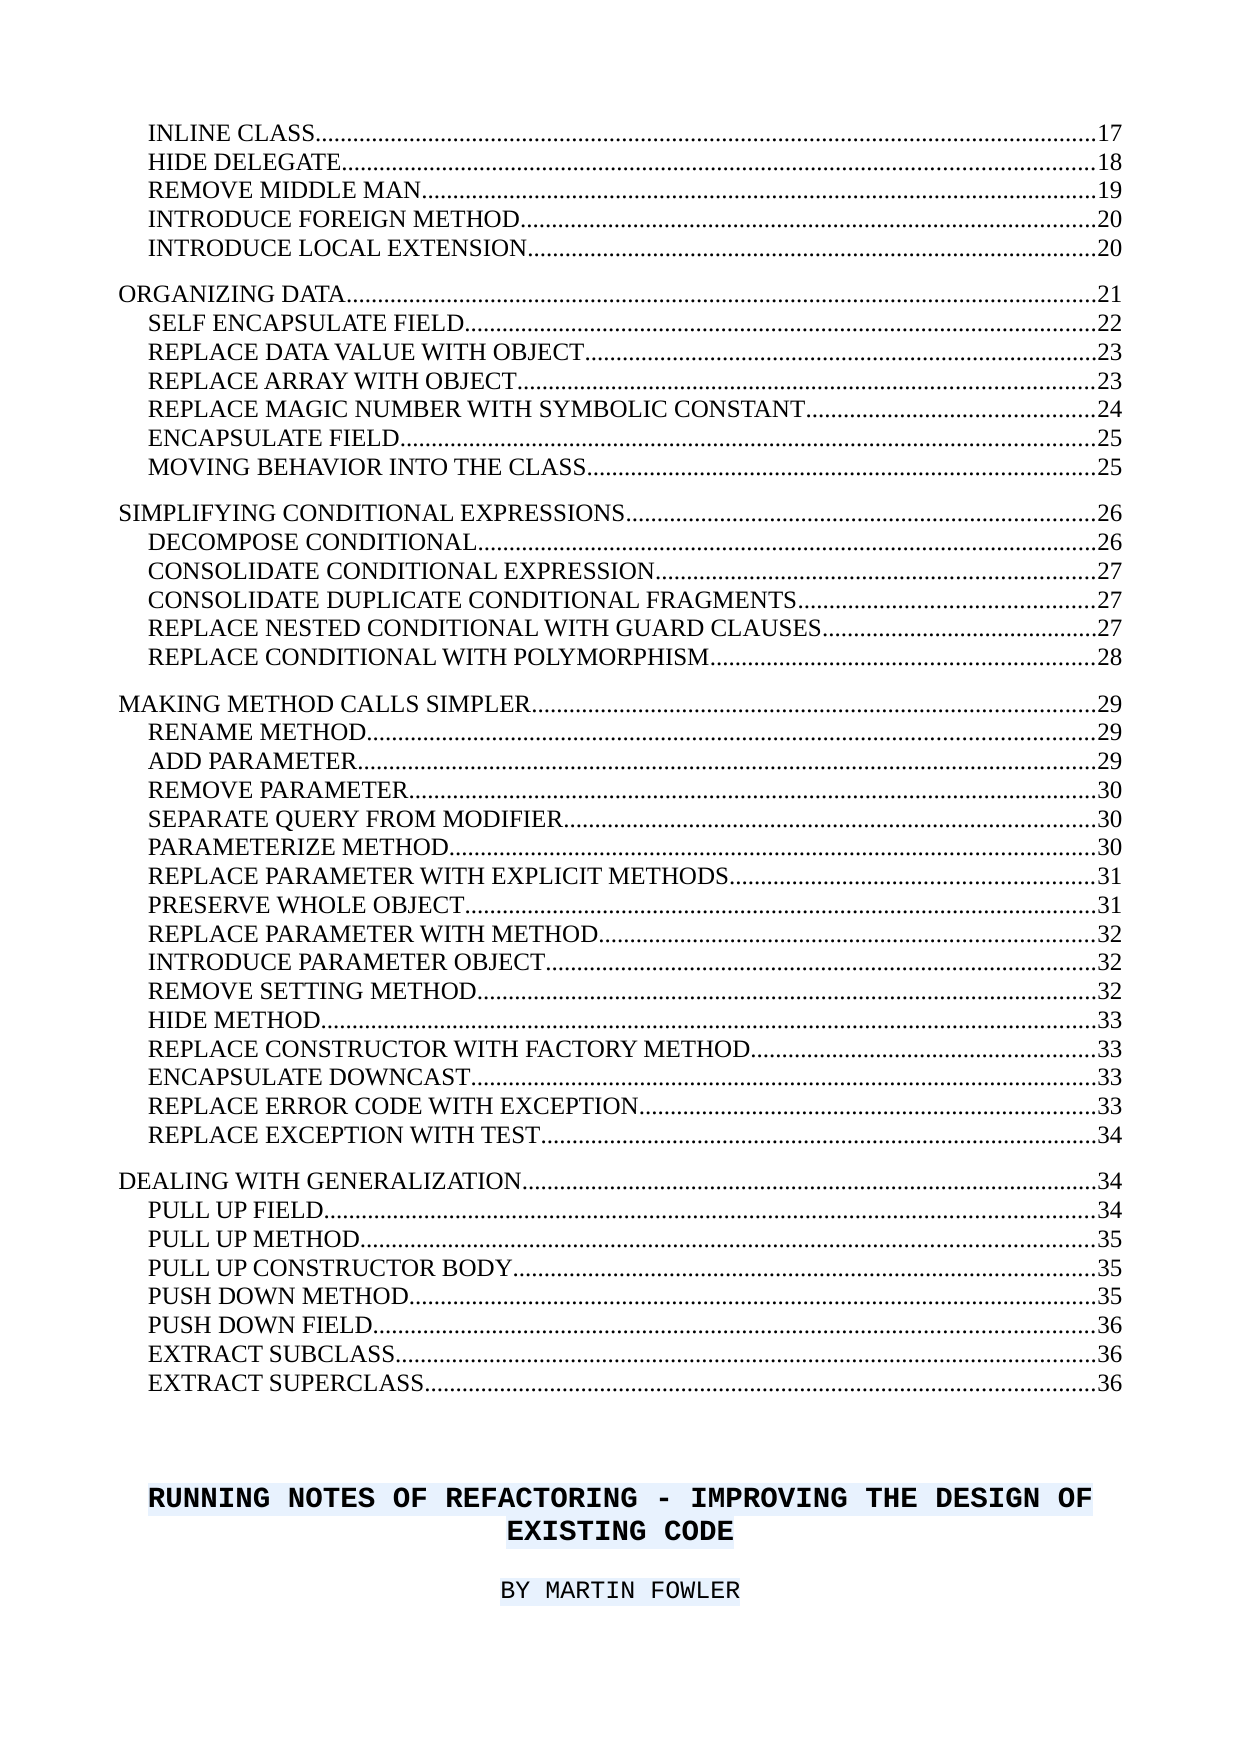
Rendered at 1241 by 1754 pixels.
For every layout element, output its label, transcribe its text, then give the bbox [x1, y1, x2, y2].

text DECOMPOSE CONDITIONAL 26 [148, 527, 1122, 556]
text HIDE METHOD 33 [148, 1005, 1122, 1034]
text INLINE CLASS 17 [148, 118, 1122, 147]
text BY MARTIN FOWLER [118, 1577, 1122, 1606]
text PRESERVE WHOLE OBJECT 31 [148, 890, 1122, 919]
text ENCAPSULATE FIELD 25 [148, 423, 1122, 452]
text PUSH DOWN FIELD 36 [148, 1310, 1122, 1339]
text SELF ENCAPSULATE FIELD 22 [148, 308, 1122, 337]
text REPLACE ARRAY WITH OBJECT 23 [148, 366, 1122, 394]
text REMOVE SETTING METHOD 32 [148, 976, 1122, 1005]
text DEALING WITH GENERALIZATION 34 [118, 1166, 1122, 1195]
text ORGANIZING DATA 21 [118, 279, 1122, 308]
text PUSH DOWN METHOD 35 [148, 1281, 1122, 1310]
text REPLACE ERROR CODE WITH EXCEPTION 33 [148, 1091, 1122, 1120]
text INTRODUCE PARAMETER OBJECT 32 [148, 947, 1122, 976]
text PARAMETERIZE METHOD 30 [148, 832, 1122, 861]
text EXTRACT SUPERCLASS 36 [148, 1368, 1122, 1396]
text REMOVE MIDDLE MAN 19 [148, 176, 1122, 204]
text REMOVE PARAMETER 30 [148, 775, 1122, 804]
text CONSOLIDATE DUPLICATE CONDITIONAL FRAGMENTS 27 [148, 585, 1122, 613]
text HIDE DELEGATE 18 [148, 147, 1122, 176]
text PULL UP FIELD 34 [148, 1195, 1122, 1224]
text REPLACE MAGIC NUMBER WITH SYMBOLIC CONSTANT 24 [148, 394, 1122, 423]
text REPLACE PARAMETER WITH METHOD 32 [148, 919, 1122, 947]
text REPLACE CONDITIONAL WITH POLYMORPHISM 28 [148, 642, 1122, 671]
text INTRODUCE LOCAL EXTENSION 20 [148, 233, 1122, 262]
text REPLACE NESTED CONDITIONAL WITH GUARD CLAUSES 27 [148, 613, 1122, 642]
text CONSOLIDATE CONDITIONAL EXPRESSION 27 [148, 556, 1122, 585]
text PULL UP METHOD 35 [148, 1224, 1122, 1253]
text EXTRACT SUBCLASS 36 [148, 1339, 1122, 1368]
text INTRODUCE FOREIGN METHOD 20 [148, 204, 1122, 233]
text SEPARATE QUERY FROM MODIFIER 30 [148, 804, 1122, 832]
text RUNNING NOTES OF REFACTORING - IMPROVING THE DESIGN OF EXISTING CODE [118, 1483, 1122, 1549]
text REPLACE DATA VALUE WITH OBJECT 23 [148, 337, 1122, 366]
text ADD PARAMETER 29 [148, 746, 1122, 775]
text MAKING METHOD CALLS SIMPLER 29 [118, 689, 1122, 717]
text REPLACE CONSTRUCTOR WITH FACTORY METHOD 33 [148, 1034, 1122, 1062]
text RENAME METHOD 29 [148, 717, 1122, 746]
text SIMPLIFYING CONDITIONAL EXPRESSIONS 26 [118, 498, 1122, 527]
text REPLACE EXCEPTION WITH TEST 34 [148, 1120, 1122, 1149]
text REPLACE PARAMETER WITH EXPLICIT METHODS 31 [148, 861, 1122, 890]
text MOVING BEHAVIOR INTO THE CLASS 25 [148, 452, 1122, 481]
text ENCAPSULATE DOWNCAST 33 [148, 1062, 1122, 1091]
text PULL UP CONSTRUCTOR BODY 35 [148, 1253, 1122, 1281]
